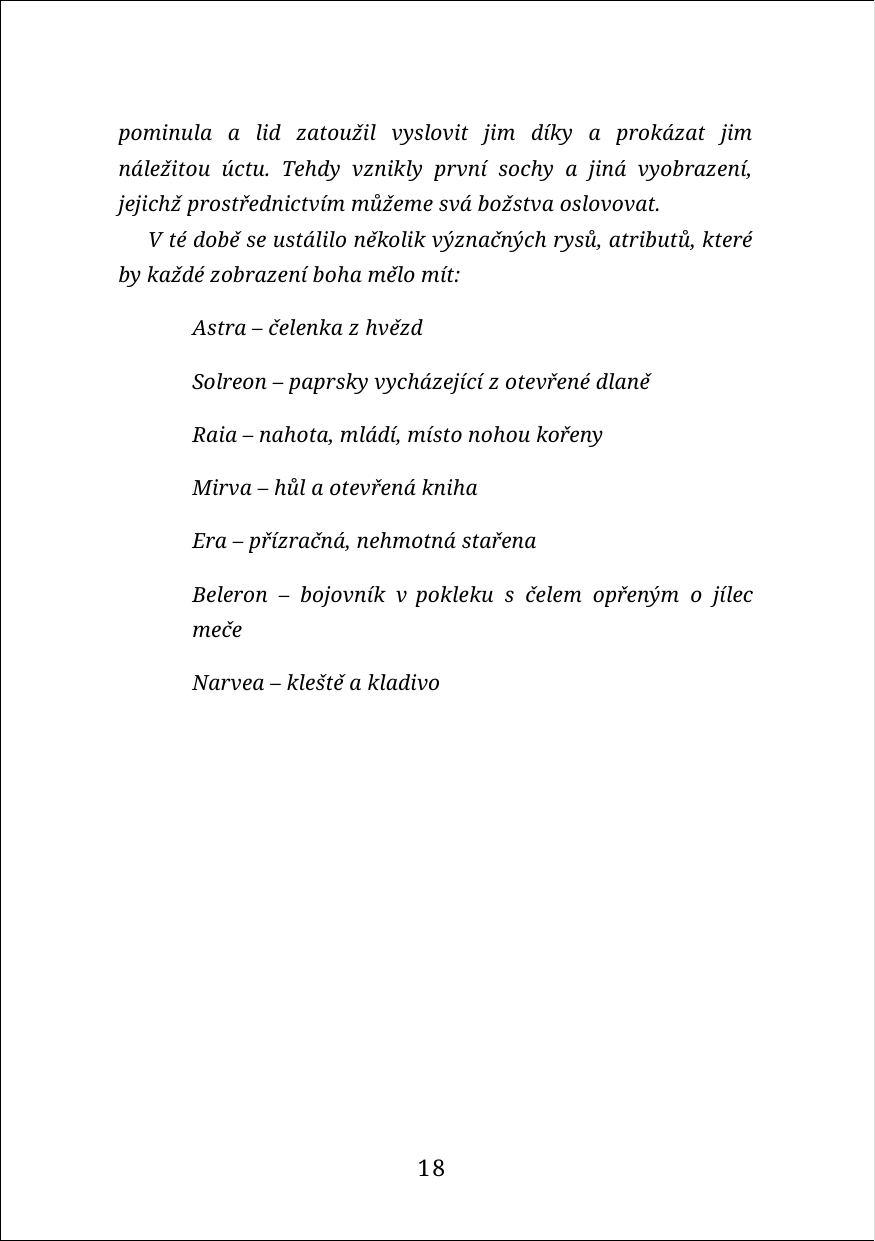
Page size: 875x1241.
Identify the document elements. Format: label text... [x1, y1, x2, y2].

text Narvea – kleště a kladivo [192, 668, 756, 697]
text Raia – nahota, mládí, místo nohou kořeny [192, 420, 756, 448]
text Beleron – bojovník v pokleku s čelem opřeným o jílec meče [192, 580, 756, 644]
text Solreon – paprsky vycházející z otevřené dlaně [192, 367, 756, 395]
text Era – přízračná, nehmotná stařena [192, 526, 756, 555]
text Astra – čelenka z hvězd [192, 313, 756, 342]
text Mirva – hůl a otevřená kniha [192, 473, 756, 502]
text pominula a lid zatoužil vyslovit jim díky a prokázat jim náležitou úctu. Tehdy vznikly první sochy a jiná vyobrazení, jejichž prostřednictvím můžeme svá božstva oslovovat. V té době se ustálilo několik význačných rysů, atributů, které by každé zobrazení boha mělo mít: [118, 118, 756, 289]
